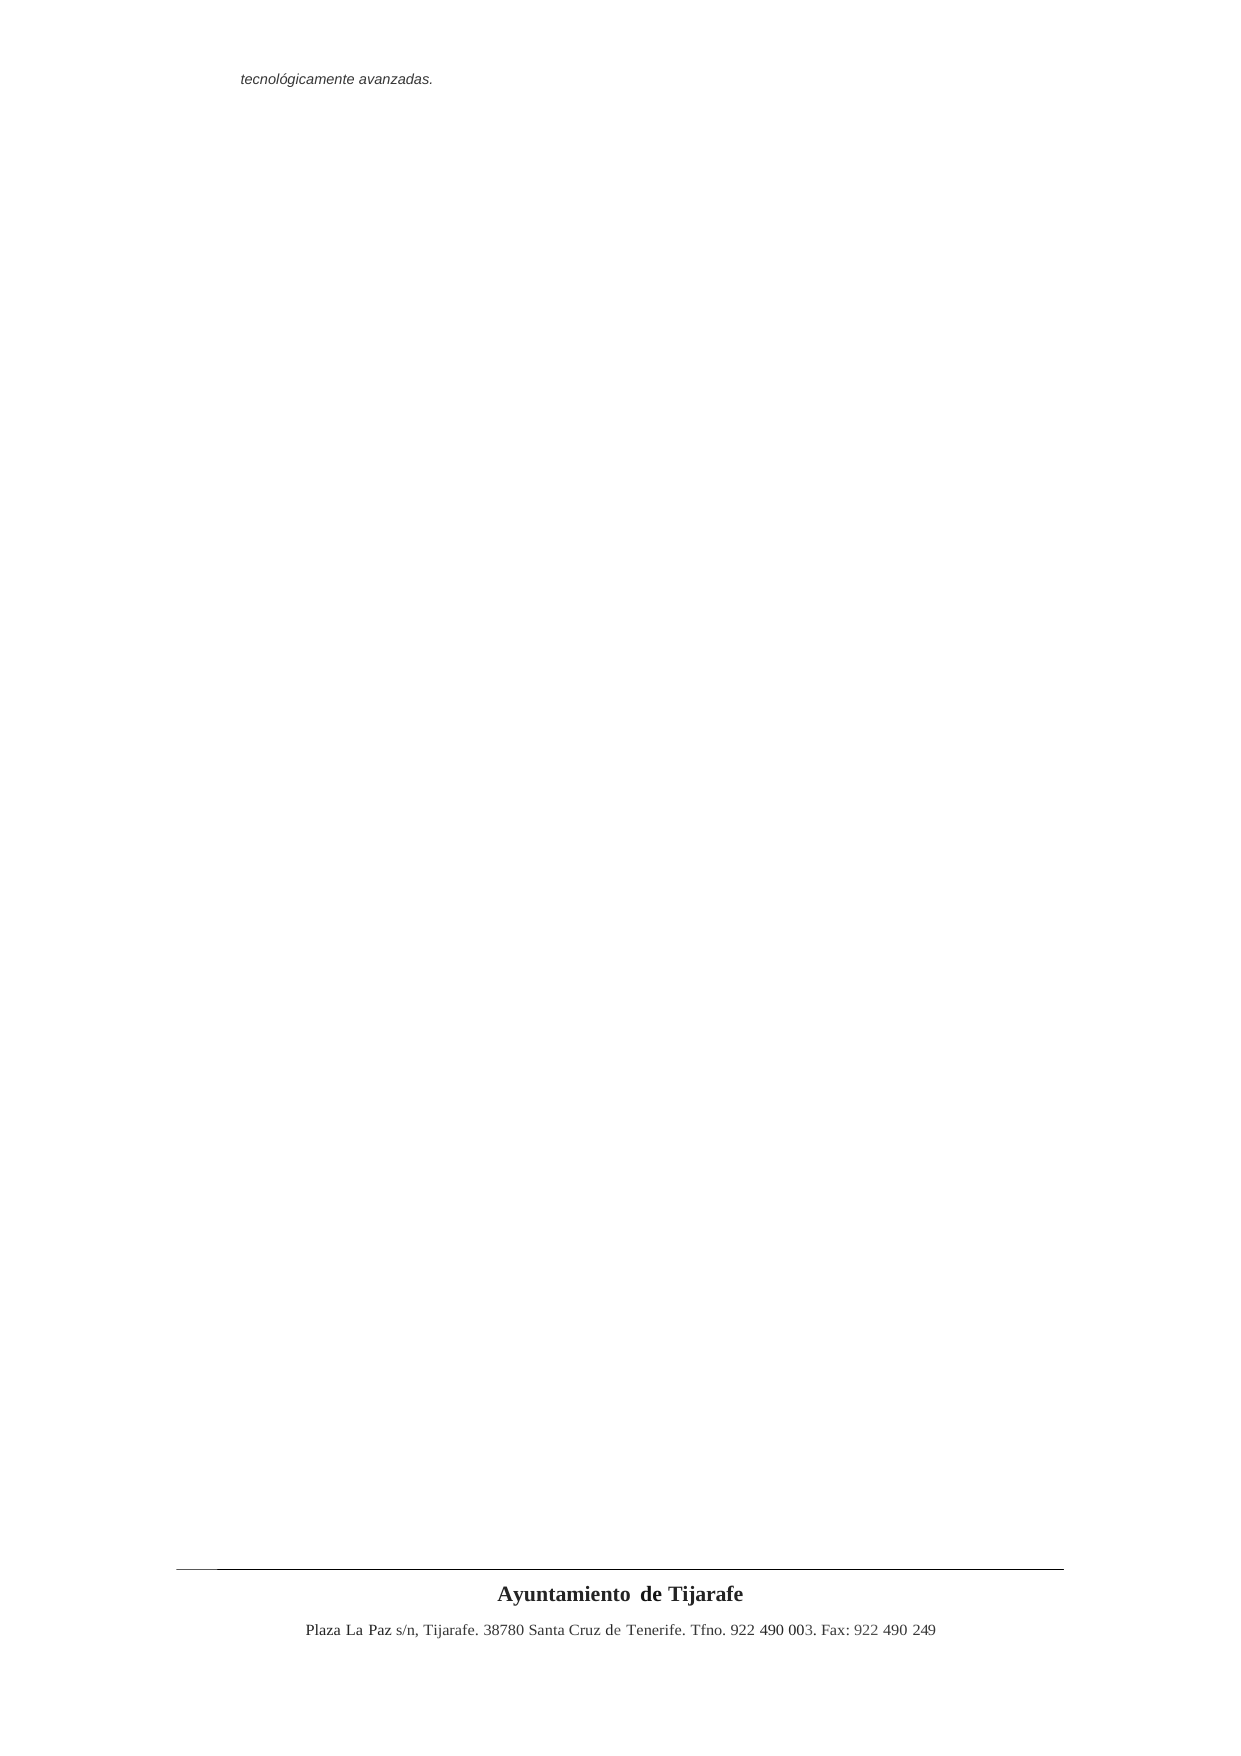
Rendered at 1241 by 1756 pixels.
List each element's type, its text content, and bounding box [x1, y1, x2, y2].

text tecnológicamente avanzadas. [239, 71, 1063, 88]
